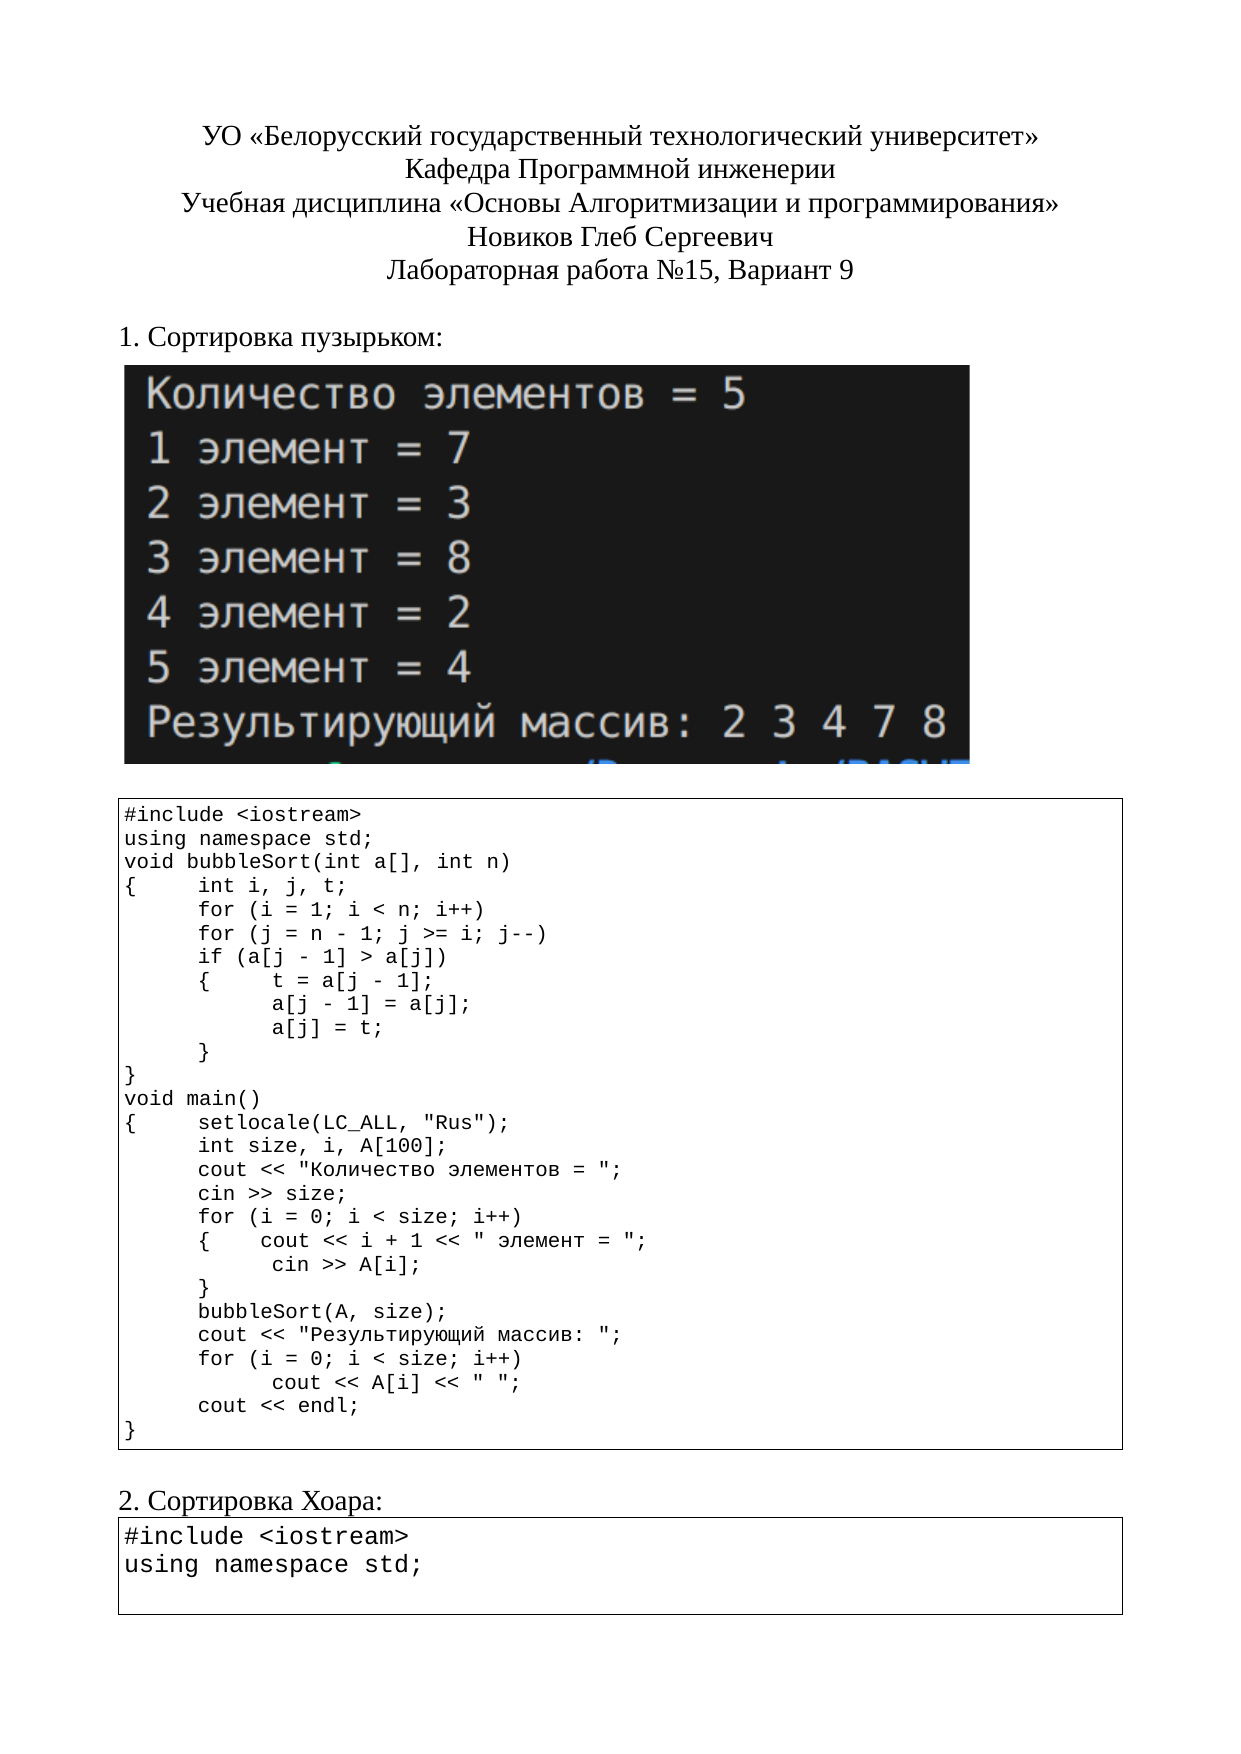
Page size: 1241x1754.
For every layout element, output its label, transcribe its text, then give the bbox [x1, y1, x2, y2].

table_header #include <iostream> using namespace std; [119, 1518, 1122, 1614]
text 1. Сортировка пузырьком: [118, 319, 1122, 353]
picture [124, 365, 970, 764]
text Учебная дисциплина «Основы Алгоритмизации и программирования» [118, 185, 1122, 219]
text УО «Белорусский государственный технологический университет» [118, 118, 1122, 152]
text Кафедра Программной инженерии [118, 152, 1122, 185]
text Лабораторная работа №15, Вариант 9 [118, 252, 1122, 286]
text 2. Сортировка Хоара: [118, 1483, 1122, 1517]
table_header #include <iostream> using namespace std; void bubbleSort(int a[], int n) { int i, j, t; for (i = 1; i < n; i++) for (j = n - 1; j >= i; j--) if (a[j - 1] > a[j]) { t = a[j - 1]; a[j - 1] = a[j]; a[j] = t; } } void main() { setlocale(LC_ALL, "Rus"); int size, i, A[100]; cout << "Количество элементов = "; cin >> size; for (i = 0; i < size; i++) { cout << i + 1 << " элемент = "; cin >> A[i]; } bubbleSort(A, size); cout << "Результирующий массив: "; for (i = 0; i < size; i++) cout << A[i] << " "; cout << endl; } [119, 799, 1122, 1448]
text Новиков Глеб Сергеевич [118, 219, 1122, 252]
